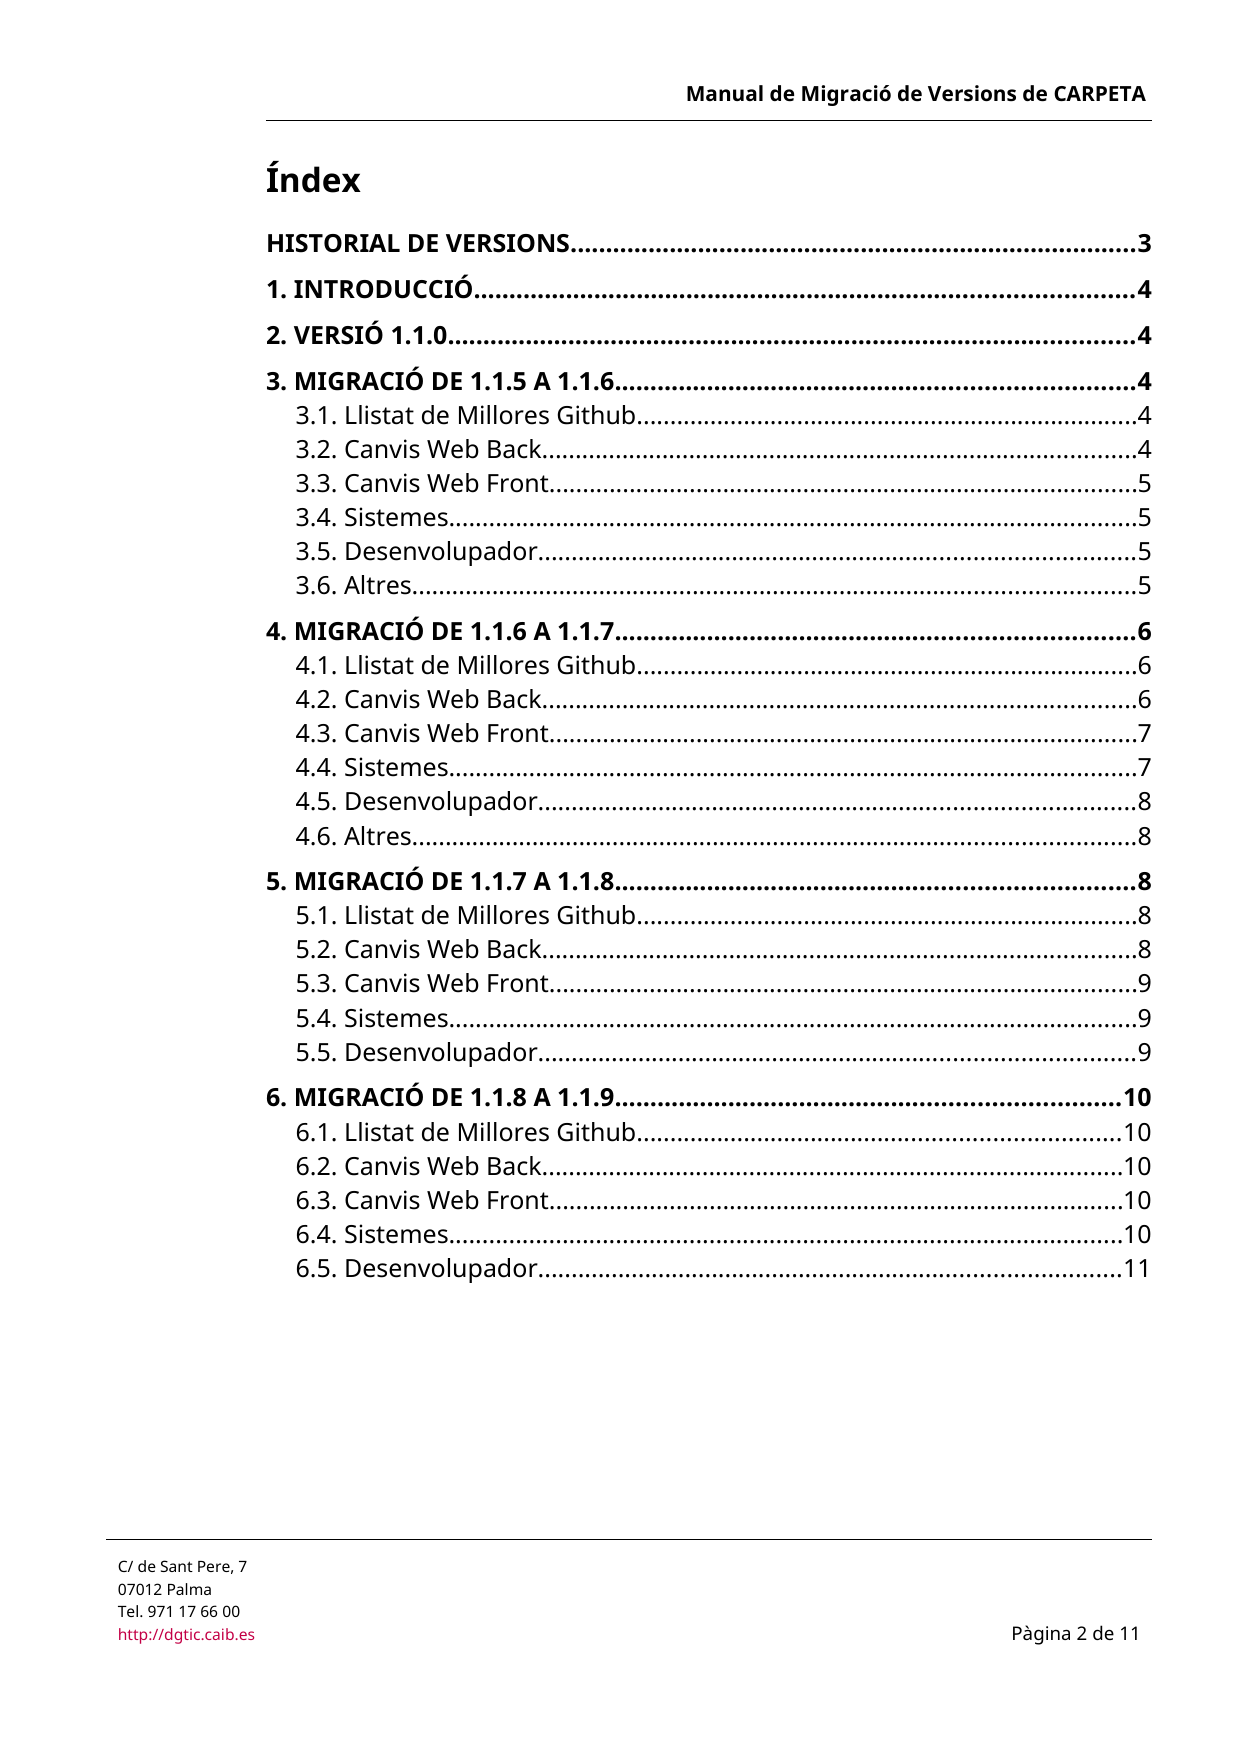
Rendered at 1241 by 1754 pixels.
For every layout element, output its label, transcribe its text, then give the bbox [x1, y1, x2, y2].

text 6. Migració de 1.1.8 a 1.1.9 10 [266, 1080, 1152, 1114]
text 3.2. Canvis Web Back 4 [295, 432, 1152, 466]
text 4.6. Altres 8 [295, 818, 1152, 852]
text 5.5. Desenvolupador 9 [295, 1034, 1152, 1068]
text 4. Migració de 1.1.6 a 1.1.7 6 [266, 614, 1152, 648]
text 5.4. Sistemes 9 [295, 1000, 1152, 1034]
text 5.2. Canvis Web Back 8 [295, 932, 1152, 966]
text 3.5. Desenvolupador 5 [295, 534, 1152, 568]
text 4.2. Canvis Web Back 6 [295, 682, 1152, 716]
text 6.1. Llistat de Millores Github 10 [295, 1114, 1152, 1148]
text 1. Introducció 4 [266, 272, 1152, 306]
text 4.5. Desenvolupador 8 [295, 784, 1152, 818]
text 6.2. Canvis Web Back 10 [295, 1148, 1152, 1182]
text 4.4. Sistemes 7 [295, 750, 1152, 784]
text 6.5. Desenvolupador 11 [295, 1250, 1152, 1284]
text 3.4. Sistemes 5 [295, 500, 1152, 534]
subtitle Índex [266, 156, 1152, 202]
text 5.1. Llistat de Millores Github 8 [295, 898, 1152, 932]
text 3.3. Canvis Web Front 5 [295, 466, 1152, 500]
text 4.1. Llistat de Millores Github 6 [295, 648, 1152, 682]
text 3.6. Altres 5 [295, 568, 1152, 602]
text 6.4. Sistemes 10 [295, 1216, 1152, 1250]
text 3. Migració de 1.1.5 a 1.1.6 4 [266, 363, 1152, 398]
text 5.3. Canvis Web Front 9 [295, 966, 1152, 1000]
text 5. Migració de 1.1.7 a 1.1.8 8 [266, 864, 1152, 898]
text 2. Versió 1.1.0 4 [266, 318, 1152, 352]
text 4.3. Canvis Web Front 7 [295, 716, 1152, 750]
text 6.3. Canvis Web Front 10 [295, 1182, 1152, 1216]
text 3.1. Llistat de Millores Github 4 [295, 398, 1152, 432]
text Historial de versions 3 [266, 226, 1152, 260]
